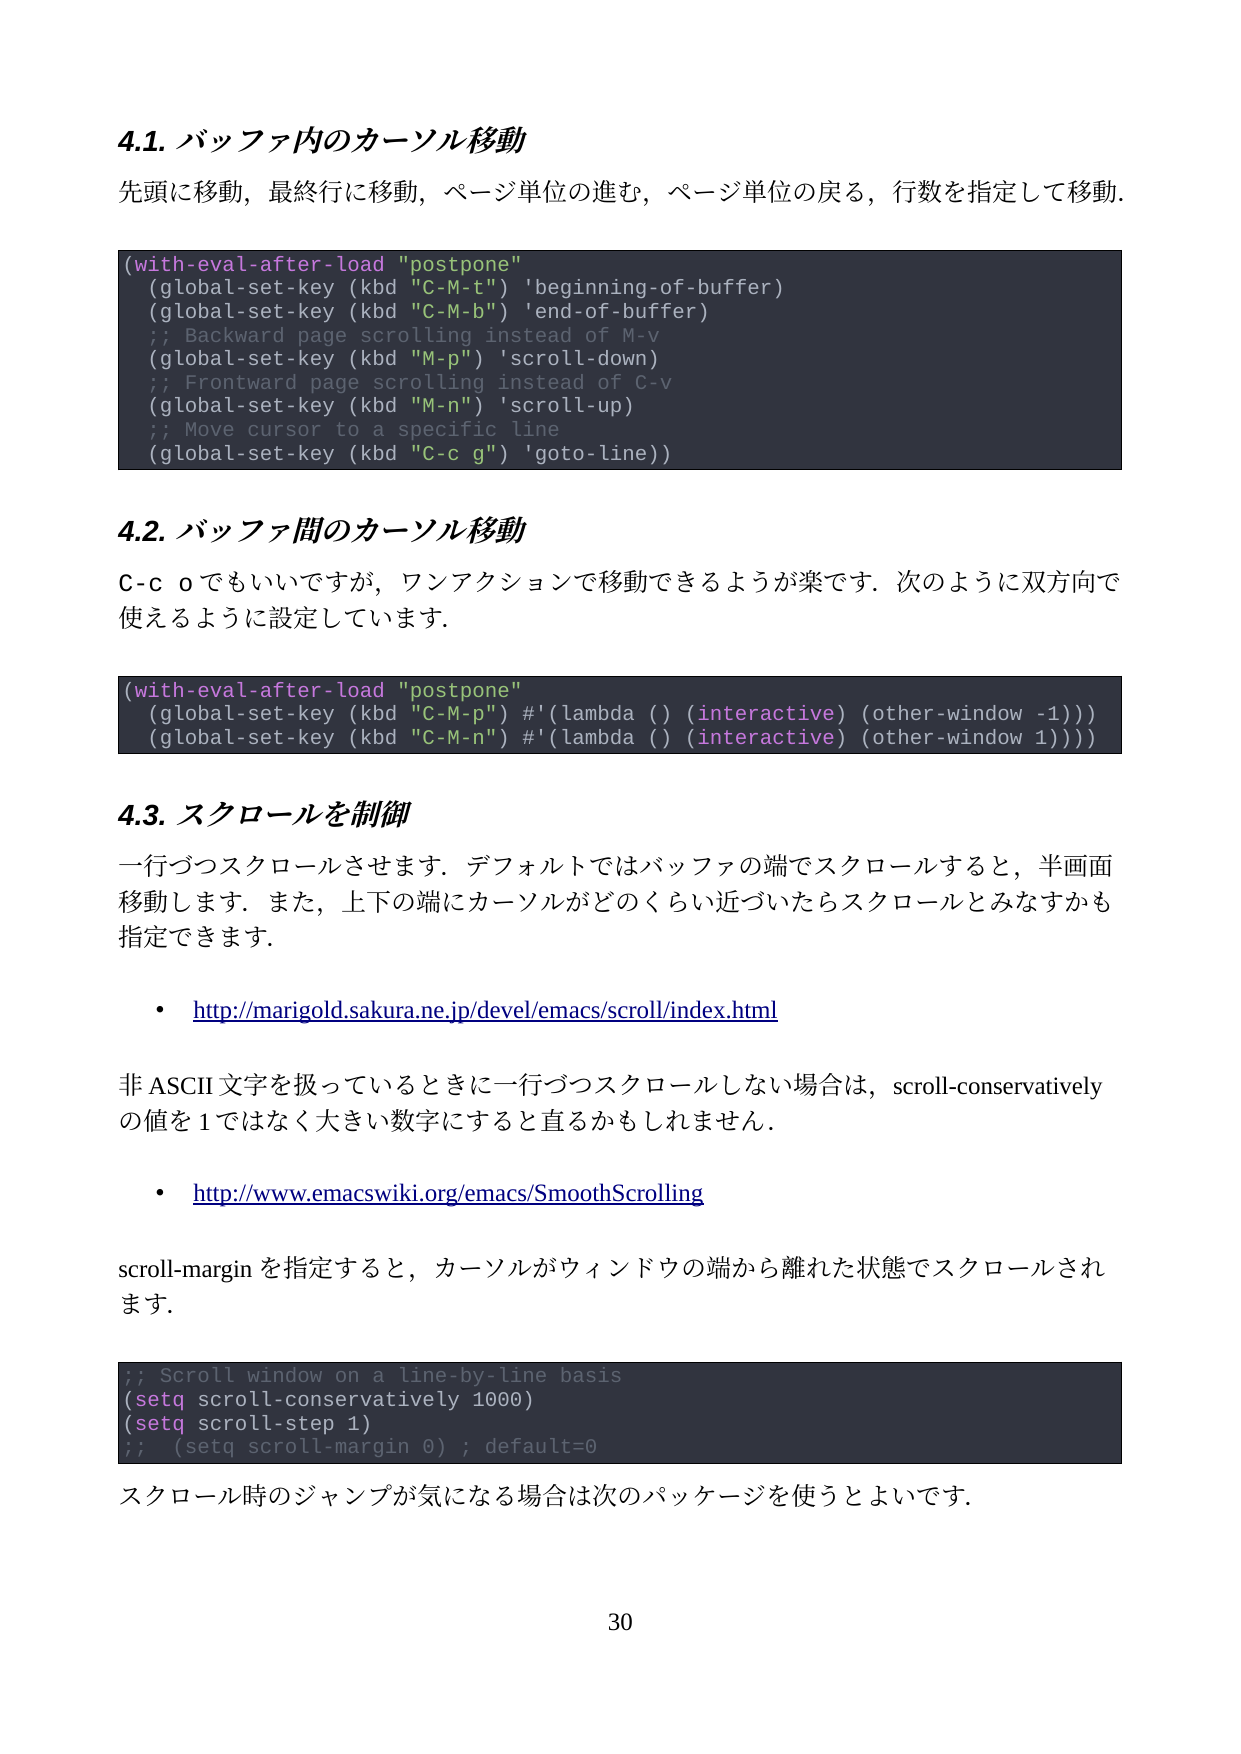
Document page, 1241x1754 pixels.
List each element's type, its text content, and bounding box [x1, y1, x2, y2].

list http://www.emacswiki.org/emacs/SmoothScrolling [156, 1178, 1122, 1236]
text (setq scroll-step 1) [119, 1409, 1121, 1432]
text ;; Move cursor to a specific line [119, 415, 1121, 439]
text 非ASCII文字を扱っているときに一行づつスクロールしない場合は，scroll-conservatively の値を1ではなく大きい数字にすると直るかもしれません． [118, 1065, 1122, 1166]
text (with-eval-after-load "postpone" [119, 677, 1121, 699]
text scroll-margin を指定すると，カーソルがウィンドウの端から離れた状態でスクロールされます． [118, 1248, 1122, 1349]
subtitle スクロールを制御 [118, 792, 1122, 834]
text C-c o でもいいですが，ワンアクションで移動できるようが楽です．次のように双方向で使えるように設定しています． [118, 562, 1122, 663]
text (global-set-key (kbd "C-M-t") 'beginning-of-buffer) [119, 273, 1121, 297]
text (global-set-key (kbd "M-p") 'scroll-down) [119, 344, 1121, 368]
text ;; (setq scroll-margin 0) ; default=0 [119, 1432, 1121, 1463]
text ;; Backward page scrolling instead of M-v [119, 321, 1121, 344]
text (global-set-key (kbd "M-n") 'scroll-up) [119, 392, 1121, 415]
text (setq scroll-conservatively 1000) [119, 1385, 1121, 1409]
subtitle バッファ内のカーソル移動 [118, 118, 1122, 160]
text 先頭に移動，最終行に移動，ページ単位の進む，ページ単位の戻る，行数を指定して移動． [118, 172, 1122, 237]
text (global-set-key (kbd "C-c g") 'goto-line)) [119, 439, 1121, 469]
text (with-eval-after-load "postpone" [119, 251, 1121, 273]
subtitle バッファ間のカーソル移動 [118, 508, 1122, 550]
text (global-set-key (kbd "C-M-b") 'end-of-buffer) [119, 297, 1121, 321]
text ;; Frontward page scrolling instead of C-v [119, 368, 1121, 392]
list http://marigold.sakura.ne.jp/devel/emacs/scroll/index.html [156, 995, 1122, 1053]
text (global-set-key (kbd "C-M-p") #'(lambda () (interactive) (other-window -1))) [119, 699, 1121, 723]
text (global-set-key (kbd "C-M-n") #'(lambda () (interactive) (other-window 1)))) [119, 723, 1121, 753]
text スクロール時のジャンプが気になる場合は次のパッケージを使うとよいです． [118, 1476, 1122, 1541]
text ;; Scroll window on a line-by-line basis [119, 1363, 1121, 1385]
text 一行づつスクロールさせます．デフォルトではバッファの端でスクロールすると，半画面移動します．また，上下の端にカーソルがどのくらい近づいたらスクロールとみなすかも指定できます． [118, 846, 1122, 983]
